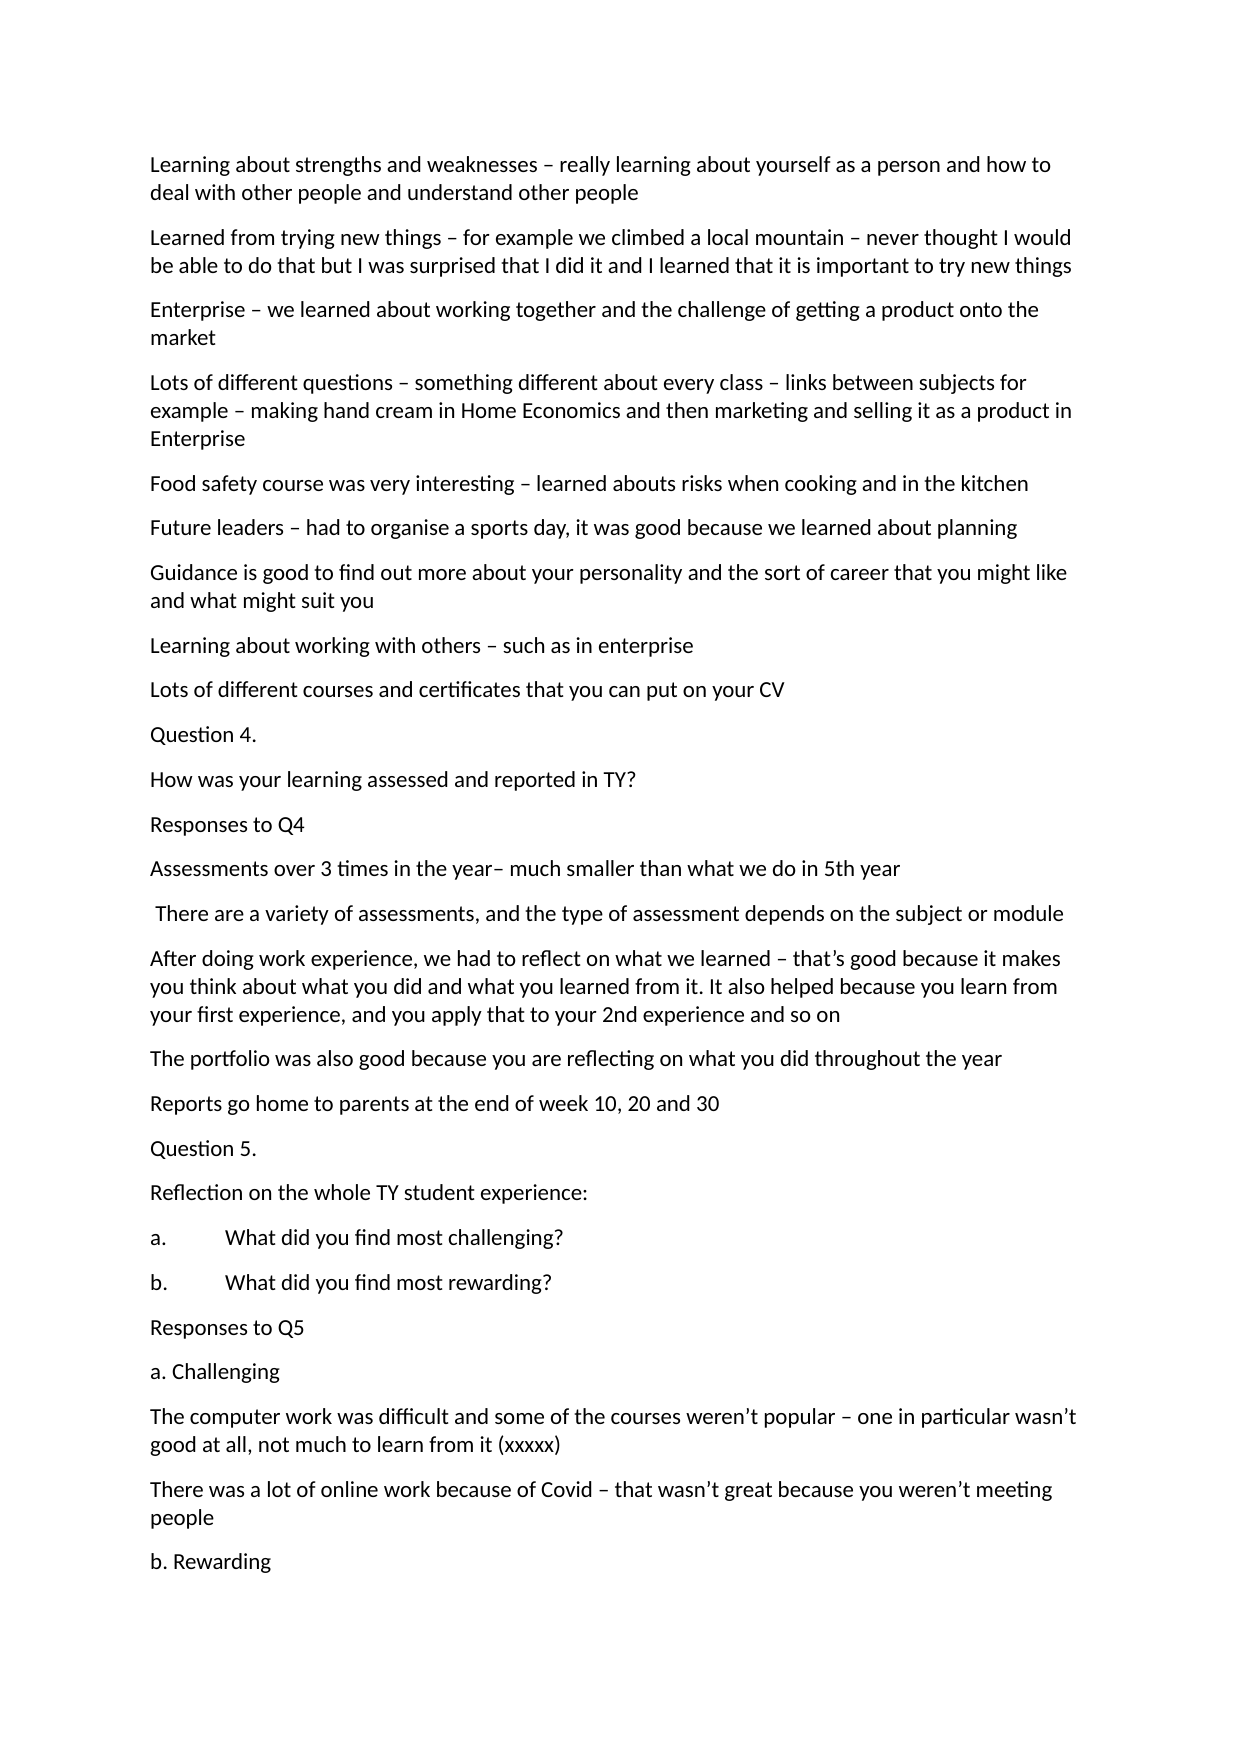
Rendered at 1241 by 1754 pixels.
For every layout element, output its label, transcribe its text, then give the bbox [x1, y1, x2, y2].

text There was a lot of online work because of Covid – that wasn’t great because you weren’t meeting people [150, 1475, 1090, 1531]
text Question 5. [150, 1134, 1090, 1162]
text Enterprise – we learned about working together and the challenge of getting a product onto the market [150, 295, 1090, 351]
text b. What did you find most rewarding? [150, 1268, 1090, 1296]
text Reflection on the whole TY student experience: [150, 1178, 1090, 1207]
text b. Rewarding [150, 1547, 1090, 1575]
text Assessments over 3 times in the year– much smaller than what we do in 5th year [150, 854, 1090, 882]
text How was your learning assessed and reported in TY? [150, 765, 1090, 793]
text Lots of different questions – something different about every class – links between subjects for example – making hand cream in Home Economics and then marketing and selling it as a product in Enterprise [150, 368, 1090, 452]
text Learning about working with others – such as in enterprise [150, 631, 1090, 659]
text Food safety course was very interesting – learned abouts risks when cooking and in the kitchen [150, 469, 1090, 497]
text Guidance is good to find out more about your personality and the sort of career that you might like and what might suit you [150, 558, 1090, 614]
text a. What did you find most challenging? [150, 1223, 1090, 1251]
text The portfolio was also good because you are reflecting on what you did throughout the year [150, 1044, 1090, 1072]
text Responses to Q5 [150, 1313, 1090, 1341]
text Learning about strengths and weaknesses – really learning about yourself as a person and how to deal with other people and understand other people [150, 150, 1090, 206]
text Lots of different courses and certificates that you can put on your CV [150, 676, 1090, 704]
text Reports go home to parents at the end of week 10, 20 and 30 [150, 1089, 1090, 1117]
text After doing work experience, we had to reflect on what we learned – that’s good because it makes you think about what you did and what you learned from it. It also helped because you learn from your first experience, and you apply that to your 2nd experience and so on [150, 944, 1090, 1028]
text Future leaders – had to organise a sports day, it was good because we learned about planning [150, 513, 1090, 542]
text Responses to Q4 [150, 810, 1090, 838]
text There are a variety of assessments, and the type of assessment depends on the subject or module [150, 899, 1090, 927]
text a. Challenging [150, 1357, 1090, 1385]
text The computer work was difficult and some of the courses weren’t popular – one in particular wasn’t good at all, not much to learn from it (xxxxx) [150, 1402, 1090, 1458]
text Learned from trying new things – for example we climbed a local mountain – never thought I would be able to do that but I was surprised that I did it and I learned that it is important to try new things [150, 223, 1090, 279]
text Question 4. [150, 720, 1090, 748]
